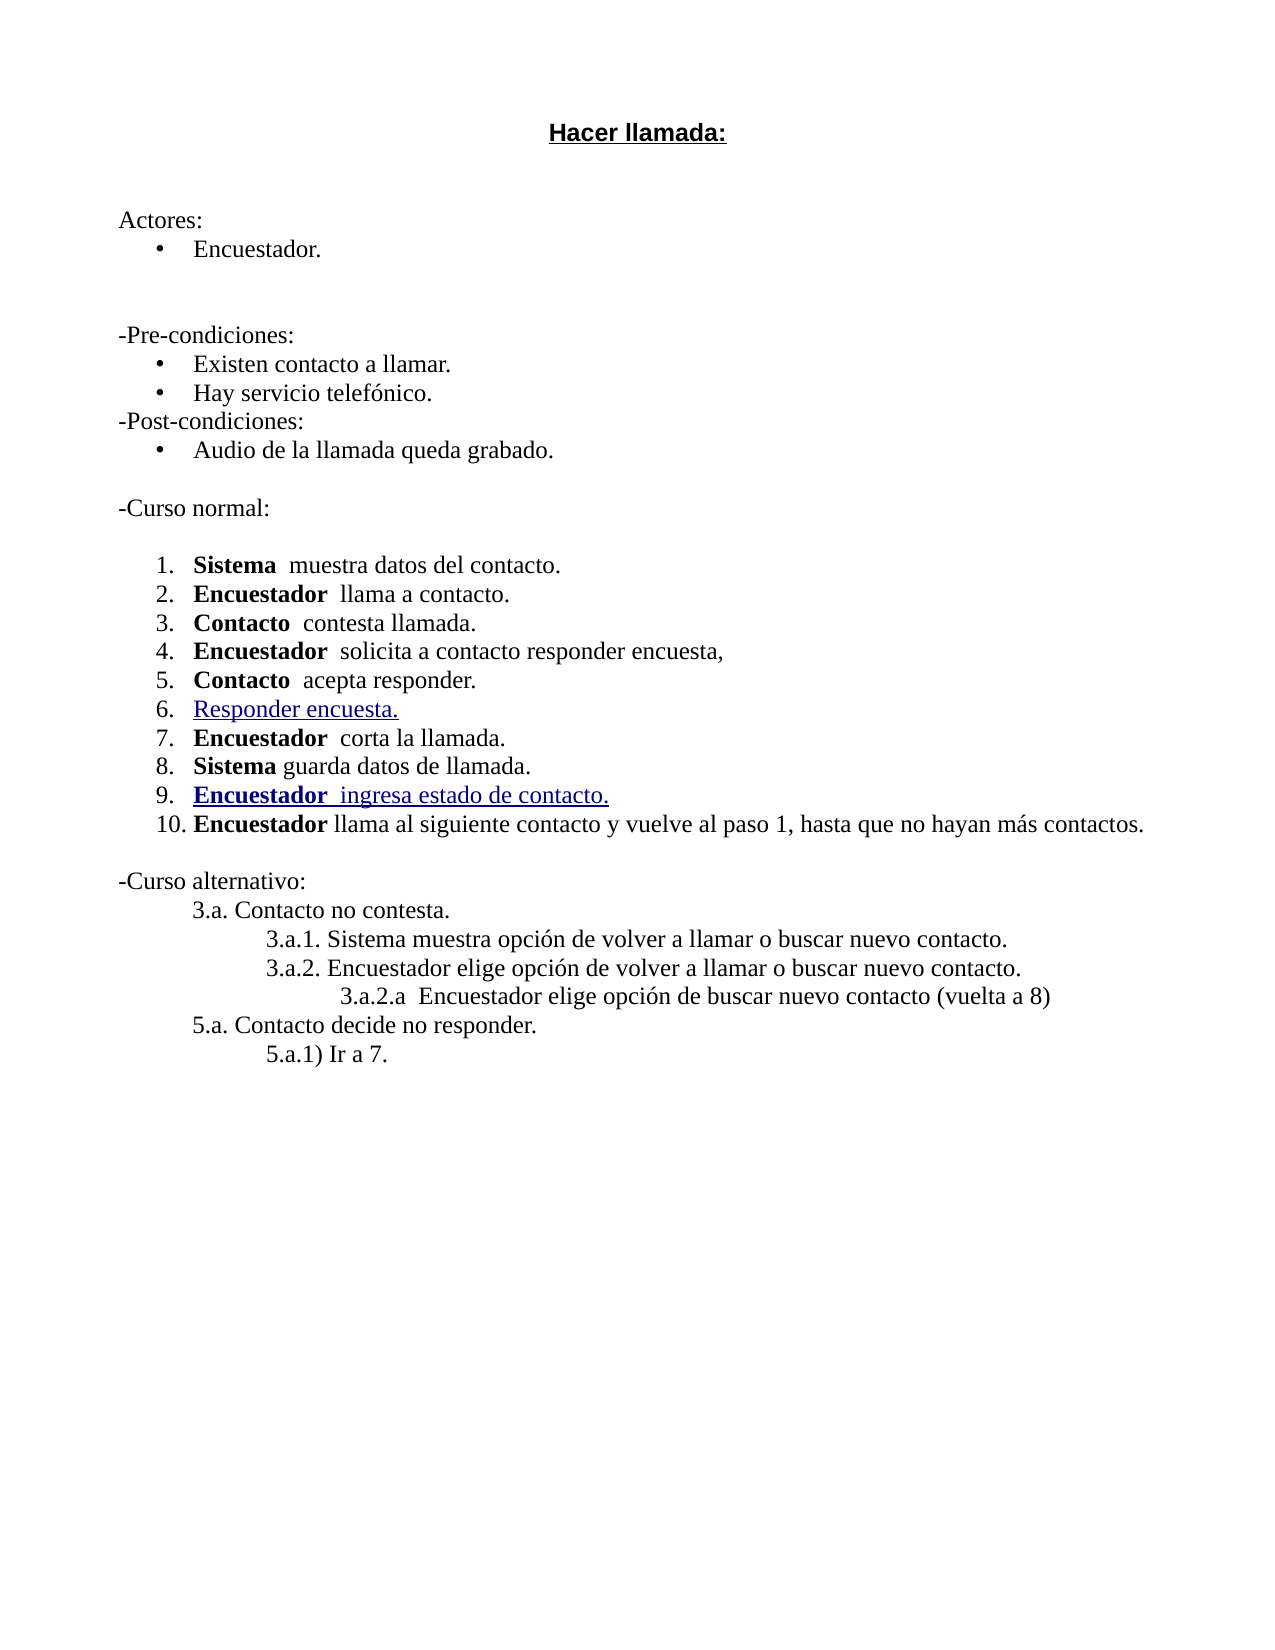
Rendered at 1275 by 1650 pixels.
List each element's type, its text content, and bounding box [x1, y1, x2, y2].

text 3.a.2.a Encuestador elige opción de buscar nuevo contacto (vuelta a 8) 5.a. Contacto decide no responder. [118, 981, 1157, 1039]
list Audio de la llamada queda grabado. [156, 435, 1157, 464]
list Sistema muestra datos del contacto. [156, 550, 1157, 579]
list Encuestador ingresa estado de contacto. [156, 780, 1157, 809]
list Sistema guarda datos de llamada. [156, 751, 1157, 780]
list Hay servicio telefónico. [156, 378, 1157, 406]
text -Curso normal: [118, 493, 1157, 521]
list Contacto contesta llamada. [156, 608, 1157, 636]
text -Pre-condiciones: [118, 320, 1157, 349]
list Existen contacto a llamar. [156, 349, 1157, 378]
list Responder encuesta. [156, 694, 1157, 723]
list Encuestador llama al siguiente contacto y vuelve al paso 1, hasta que no hayan más contactos. [156, 809, 1157, 838]
text -Curso alternativo: [118, 866, 1157, 895]
text 3.a. Contacto no contesta. [118, 895, 1157, 924]
text -Post-condiciones: [118, 406, 1157, 435]
text 3.a.2. Encuestador elige opción de volver a llamar o buscar nuevo contacto. [118, 953, 1157, 981]
list Encuestador corta la llamada. [156, 723, 1157, 751]
list Contacto acepta responder. [156, 665, 1157, 694]
text 3.a.1. Sistema muestra opción de volver a llamar o buscar nuevo contacto. [118, 924, 1157, 953]
text Actores: [118, 205, 1157, 234]
text 5.a.1) Ir a 7. [118, 1039, 1157, 1068]
list Encuestador. [156, 234, 1157, 263]
list Encuestador solicita a contacto responder encuesta, [156, 636, 1157, 665]
list Encuestador llama a contacto. [156, 579, 1157, 608]
